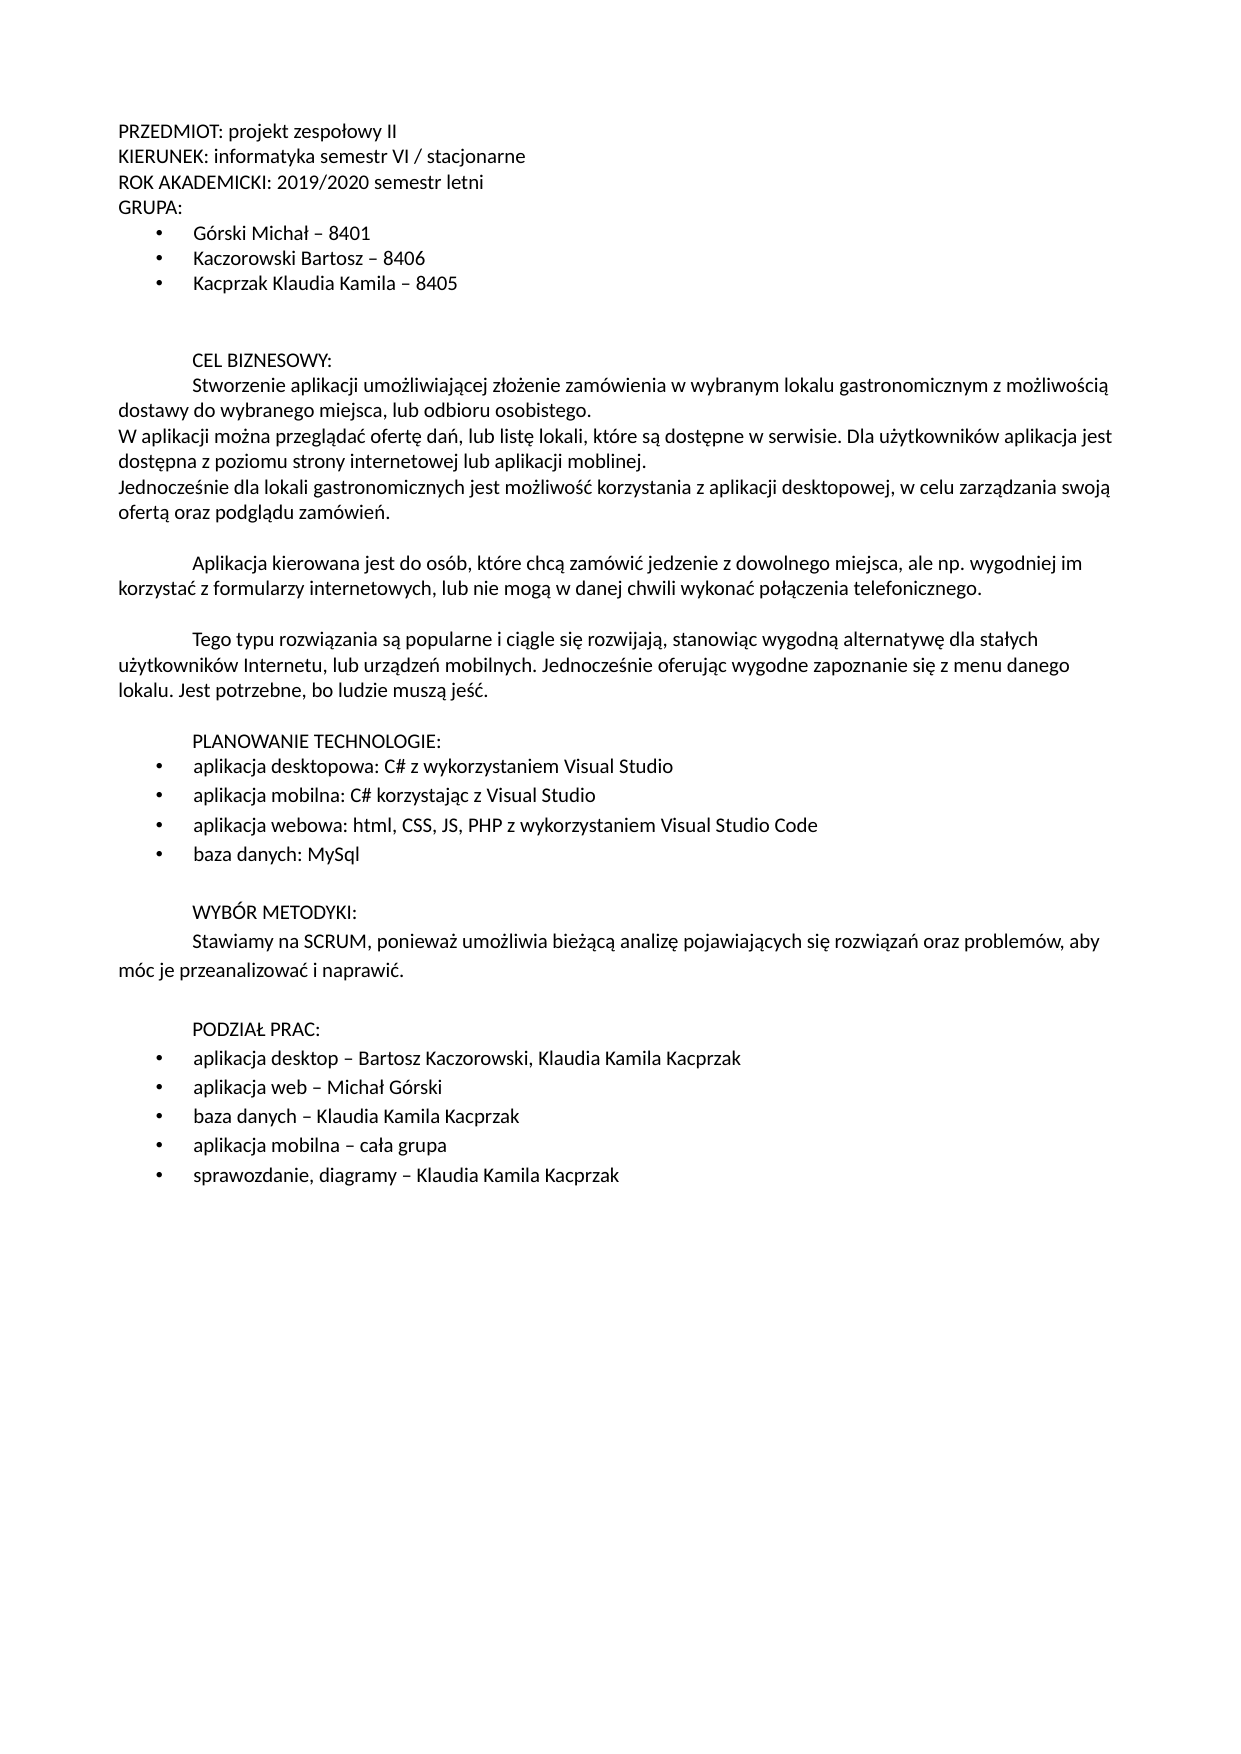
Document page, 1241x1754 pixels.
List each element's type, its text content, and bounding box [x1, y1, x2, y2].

list baza danych: MySql [156, 841, 1122, 866]
text GRUPA: [118, 194, 1122, 220]
text Tego typu rozwiązania są popularne i ciągle się rozwijają, stanowiąc wygodną alternatywę dla stałych użytkowników Internetu, lub urządzeń mobilnych. Jednocześnie oferując wygodne zapoznanie się z menu danego lokalu. Jest potrzebne, bo ludzie muszą jeść. [118, 626, 1122, 703]
text W aplikacji można przeglądać ofertę dań, lub listę lokali, które są dostępne w serwisie. Dla użytkowników aplikacja jest dostępna z poziomu strony internetowej lub aplikacji moblinej. Jednocześnie dla lokali gastronomicznych jest możliwość korzystania z aplikacji desktopowej, w celu zarządzania swoją ofertą oraz podglądu zamówień. [118, 423, 1122, 525]
list aplikacja mobilna – cała grupa [156, 1133, 1122, 1158]
list Kaczorowski Bartosz – 8406 [156, 245, 1122, 271]
text Stworzenie aplikacji umożliwiającej złożenie zamówienia w wybranym lokalu gastronomicznym z możliwością dostawy do wybranego miejsca, lub odbioru osobistego. [118, 372, 1122, 423]
text PRZEDMIOT: projekt zespołowy II [118, 118, 1122, 143]
text PODZIAŁ PRAC: [118, 1016, 1122, 1041]
list baza danych – Klaudia Kamila Kacprzak [156, 1103, 1122, 1129]
list aplikacja web – Michał Górski [156, 1074, 1122, 1100]
text WYBÓR METODYKI: [118, 899, 1122, 925]
list aplikacja desktop – Bartosz Kaczorowski, Klaudia Kamila Kacprzak [156, 1045, 1122, 1071]
list aplikacja desktopowa: C# z wykorzystaniem Visual Studio [156, 753, 1122, 779]
list aplikacja mobilna: C# korzystając z Visual Studio [156, 783, 1122, 808]
text Stawiamy na SCRUM, ponieważ umożliwia bieżącą analizę pojawiających się rozwiązań oraz problemów, aby móc je przeanalizować i naprawić. [118, 928, 1122, 983]
list Górski Michał – 8401 [156, 220, 1122, 245]
text KIERUNEK: informatyka semestr VI / stacjonarne [118, 143, 1122, 169]
list sprawozdanie, diagramy – Klaudia Kamila Kacprzak [156, 1162, 1122, 1187]
text CEL BIZNESOWY: [118, 347, 1122, 372]
list Kacprzak Klaudia Kamila – 8405 [156, 271, 1122, 296]
text ROK AKADEMICKI: 2019/2020 semestr letni [118, 169, 1122, 194]
text PLANOWANIE TECHNOLOGIE: [118, 728, 1122, 753]
text Aplikacja kierowana jest do osób, które chcą zamówić jedzenie z dowolnego miejsca, ale np. wygodniej im korzystać z formularzy internetowych, lub nie mogą w danej chwili wykonać połączenia telefonicznego. [118, 550, 1122, 601]
list aplikacja webowa: html, CSS, JS, PHP z wykorzystaniem Visual Studio Code [156, 812, 1122, 837]
